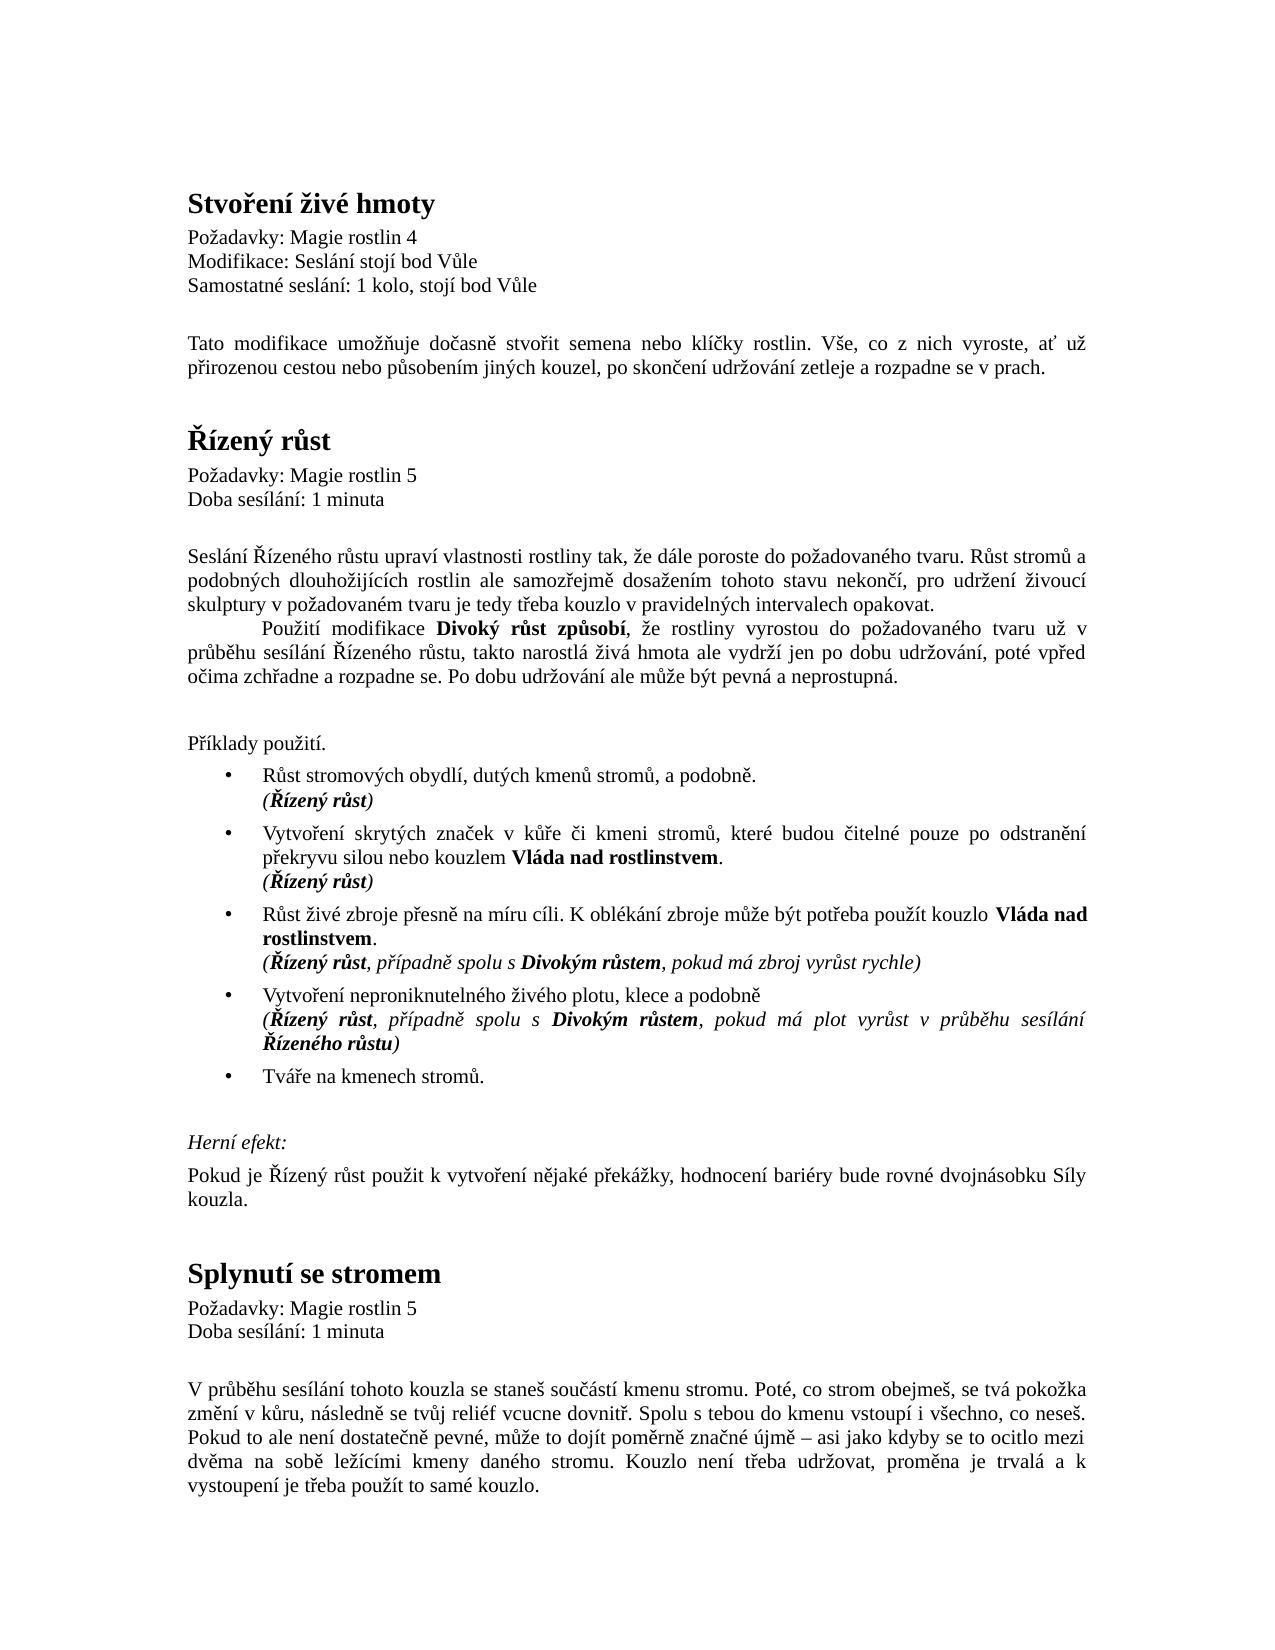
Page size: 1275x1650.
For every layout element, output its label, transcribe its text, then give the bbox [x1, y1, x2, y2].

list Tváře na kmenech stromů. [225, 1064, 1087, 1088]
list Vytvoření skrytých značek v kůře či kmeni stromů, které budou čitelné pouze po odstranění překryvu silou nebo kouzlem Vláda nad rostlinstvem. (Řízený růst) [225, 821, 1087, 893]
text Požadavky: Magie rostlin 4 Modifikace: Seslání stojí bod Vůle Samostatné seslání: 1 kolo, stojí bod Vůle [187, 225, 1087, 322]
subtitle Řízený růst [187, 423, 1087, 457]
subtitle Splynutí se stromem [187, 1256, 1087, 1289]
text Tato modifikace umožňuje dočasně stvořit semena nebo klíčky rostlin. Vše, co z nich vyroste, ať už přirozenou cestou nebo působením jiných kouzel, po skončení udržování zetleje a rozpadne se v prach. [187, 331, 1087, 379]
text Příklady použití. [187, 730, 1087, 754]
text Herní efekt: [187, 1130, 1087, 1154]
text Požadavky: Magie rostlin 5 Doba sesílání: 1 minuta [187, 1295, 1087, 1368]
text Pokud je Řízený růst použit k vytvoření nějaké překážky, hodnocení bariéry bude rovné dvojnásobku Síly kouzla. [187, 1163, 1087, 1211]
list Růst živé zbroje přesně na míru cíli. K oblékání zbroje může být potřeba použít kouzlo Vláda nad rostlinstvem. (Řízený růst, případně spolu s Divokým růstem, pokud má zbroj vyrůst rychle) [225, 902, 1087, 974]
subtitle Stvoření živé hmoty [187, 186, 1087, 219]
list Růst stromových obydlí, dutých kmenů stromů, a podobně. (Řízený růst) [225, 763, 1087, 812]
text Požadavky: Magie rostlin 5 Doba sesílání: 1 minuta [187, 463, 1087, 535]
list Vytvoření neproniknutelného živého plotu, klece a podobně (Řízený růst, případně spolu s Divokým růstem, pokud má plot vyrůst v průběhu sesílání Řízeného růstu) [225, 983, 1087, 1055]
text V průběhu sesílání tohoto kouzla se staneš součástí kmenu stromu. Poté, co strom obejmeš, se tvá pokožka změní v kůru, následně se tvůj reliéf vcucne dovnitř. Spolu s tebou do kmenu vstoupí i všechno, co neseš. Pokud to ale není dostatečně pevné, může to dojít poměrně značné újmě – asi jako kdyby se to ocitlo mezi dvěma na sobě ležícími kmeny daného stromu. Kouzlo není třeba udržovat, proměna je trvalá a k vystoupení je třeba použít to samé kouzlo. [187, 1377, 1087, 1497]
text Seslání Řízeného růstu upraví vlastnosti rostliny tak, že dále poroste do požadovaného tvaru. Růst stromů a podobných dlouhožijících rostlin ale samozřejmě dosažením tohoto stavu nekončí, pro udržení živoucí skulptury v požadovaném tvaru je tedy třeba kouzlo v pravidelných intervalech opakovat. Použití modifikace Divoký růst způsobí, že rostliny vyrostou do požadovaného tvaru už v průběhu sesílání Řízeného růstu, takto narostlá živá hmota ale vydrží jen po dobu udržování, poté vpřed očima zchřadne a rozpadne se. Po dobu udržování ale může být pevná a neprostupná. [187, 544, 1087, 688]
